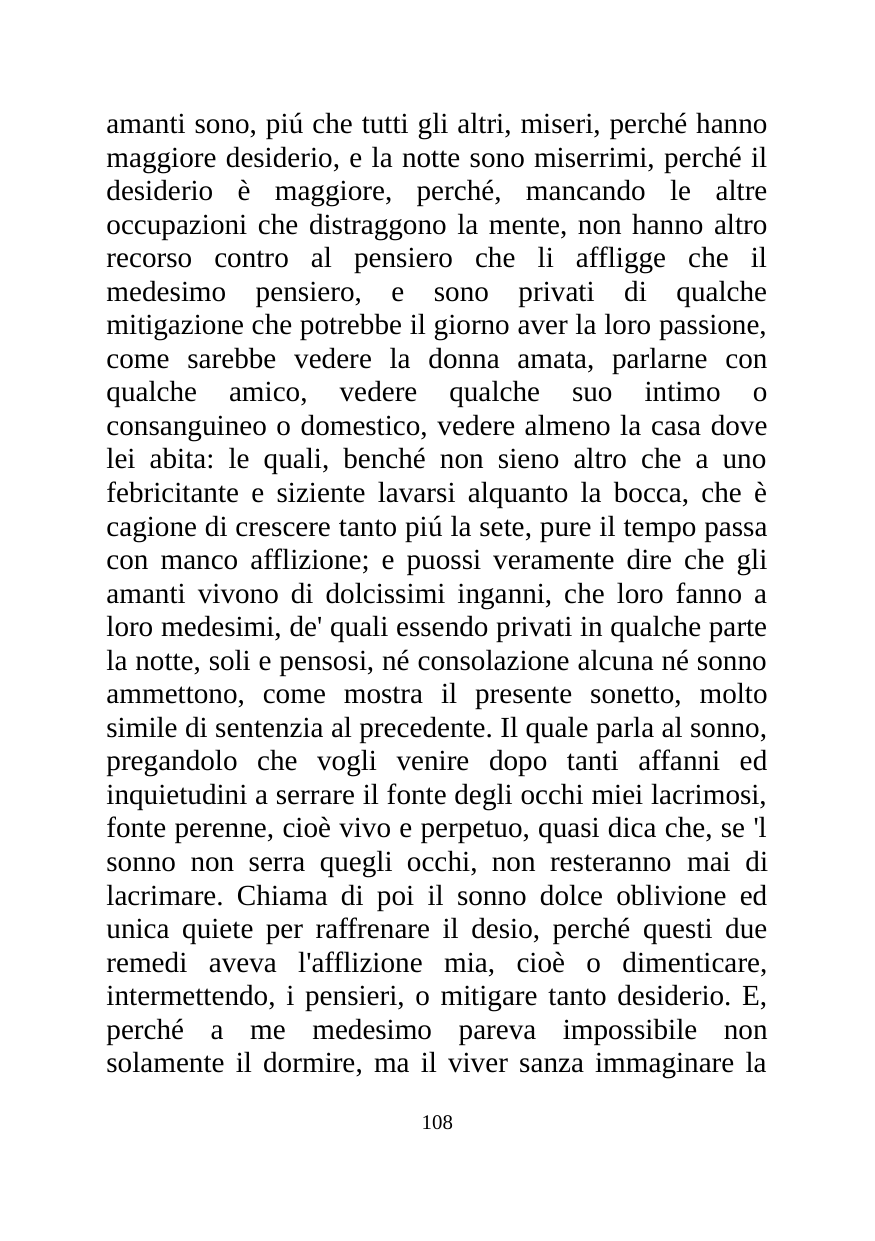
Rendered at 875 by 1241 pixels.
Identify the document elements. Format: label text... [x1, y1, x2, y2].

text amanti sono, piú che tutti gli altri, miseri, perché hanno maggiore desiderio, e la notte sono miserrimi, perché il desiderio è maggiore, perché, mancando le altre occupazioni che distraggono la mente, non hanno altro recorso contro al pensiero che li affligge che il medesimo pensiero, e sono privati di qualche mitigazione che potrebbe il giorno aver la loro passione, come sarebbe vedere la donna amata, parlarne con qualche amico, vedere qualche suo intimo o consanguineo o domestico, vedere almeno la casa dove lei abita: le quali, benché non sieno altro che a uno febricitante e siziente lavarsi alquanto la bocca, che è cagione di crescere tanto piú la sete, pure il tempo passa con manco afflizione; e puossi veramente dire che gli amanti vivono di dolcissimi inganni, che loro fanno a loro medesimi, de' quali essendo privati in qualche parte la notte, soli e pensosi, né consolazione alcuna né sonno ammettono, come mostra il presente sonetto, molto simile di sentenzia al precedente. Il quale parla al sonno, pregandolo che vogli venire dopo tanti affanni ed inquietudini a serrare il fonte degli occhi miei lacrimosi, fonte perenne, cioè vivo e perpetuo, quasi dica che, se 'l sonno non serra quegli occhi, non resteranno mai di lacrimare. Chiama di poi il sonno dolce oblivione ed unica quiete per raffrenare il desio, perché questi due remedi aveva l'afflizione mia, cioè o dimenticare, intermettendo, i pensieri, o mitigare tanto desiderio. E, perché a me medesimo pareva impossibile non solamente il dormire, ma il viver sanza immaginare la [106, 106, 768, 1079]
